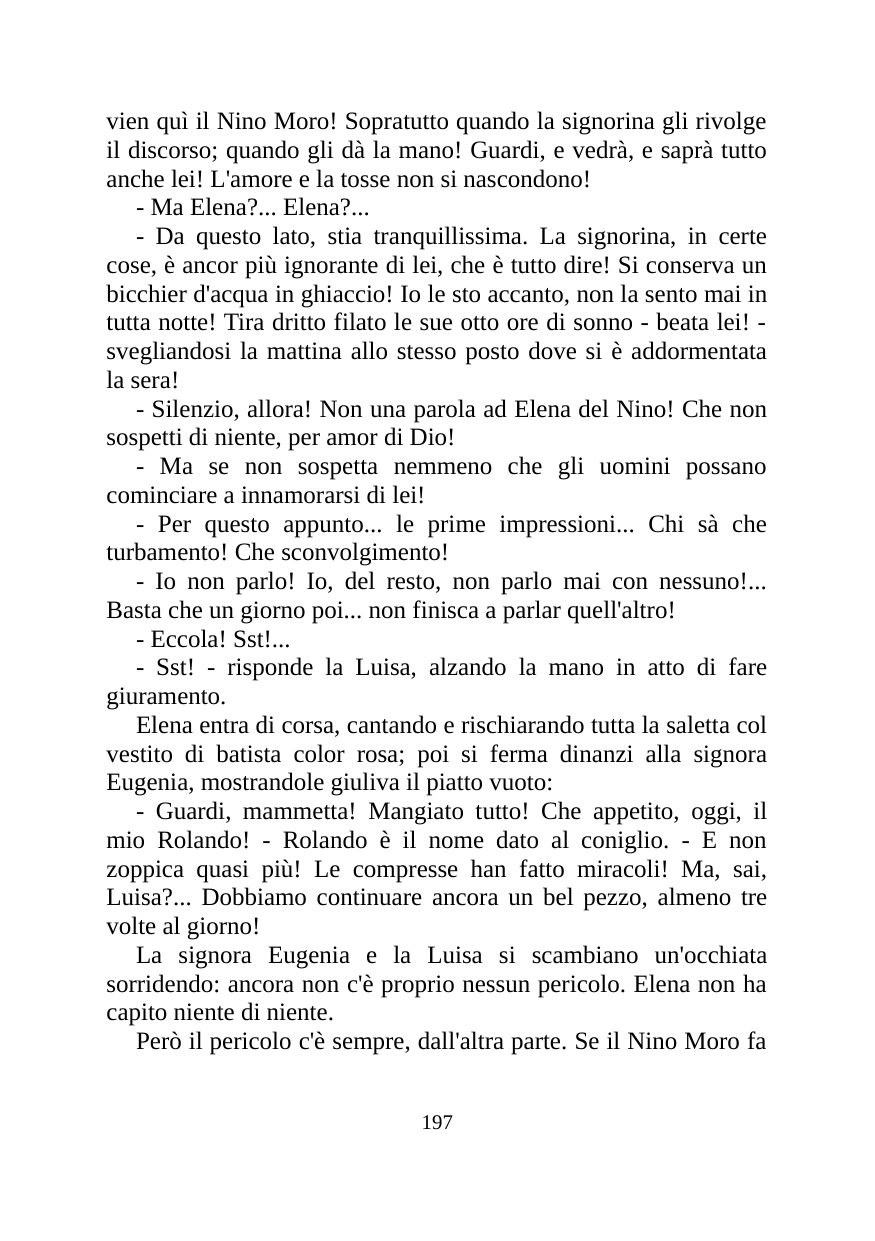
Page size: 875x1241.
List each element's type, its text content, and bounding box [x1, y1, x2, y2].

text - Eccola! Sst!... [106, 624, 768, 652]
text - Da questo lato, stia tranquillissima. La signorina, in certe cose, è ancor più ignorante di lei, che è tutto dire! Si conserva un bicchier d'acqua in ghiaccio! Io le sto accanto, non la sento mai in tutta notte! Tira dritto filato le sue otto ore di sonno - beata lei! - svegliandosi la mattina allo stesso posto dove si è addormentata la sera! [106, 221, 768, 394]
text - Sst! - risponde la Luisa, alzando la mano in atto di fare giuramento. [106, 652, 768, 710]
text - Guardi, mammetta! Mangiato tutto! Che appetito, oggi, il mio Rolando! - Rolando è il nome dato al coniglio. - E non zoppica quasi più! Le compresse han fatto miracoli! Ma, sai, Luisa?... Dobbiamo continuare ancora un bel pezzo, almeno tre volte al giorno! [106, 796, 768, 940]
text - Silenzio, allora! Non una parola ad Elena del Nino! Che non sospetti di niente, per amor di Dio! [106, 394, 768, 451]
text - Per questo appunto... le prime impressioni... Chi sà che turbamento! Che sconvolgimento! [106, 509, 768, 566]
text - Ma se non sospetta nemmeno che gli uomini possano cominciare a innamorarsi di lei! [106, 451, 768, 509]
text Elena entra di corsa, cantando e rischiarando tutta la saletta col vestito di batista color rosa; poi si ferma dinanzi alla signora Eugenia, mostrandole giuliva il piatto vuoto: [106, 710, 768, 796]
text Però il pericolo c'è sempre, dall'altra parte. Se il Nino Moro fa [106, 1026, 768, 1055]
text - Io non parlo! Io, del resto, non parlo mai con nessuno!... Basta che un giorno poi... non finisca a parlar quell'altro! [106, 566, 768, 624]
text vien quì il Nino Moro! Sopratutto quando la signorina gli rivolge il discorso; quando gli dà la mano! Guardi, e vedrà, e saprà tutto anche lei! L'amore e la tosse non si nascondono! [106, 106, 768, 192]
text - Ma Elena?... Elena?... [106, 192, 768, 221]
text La signora Eugenia e la Luisa si scambiano un'occhiata sorridendo: ancora non c'è proprio nessun pericolo. Elena non ha capito niente di niente. [106, 940, 768, 1026]
